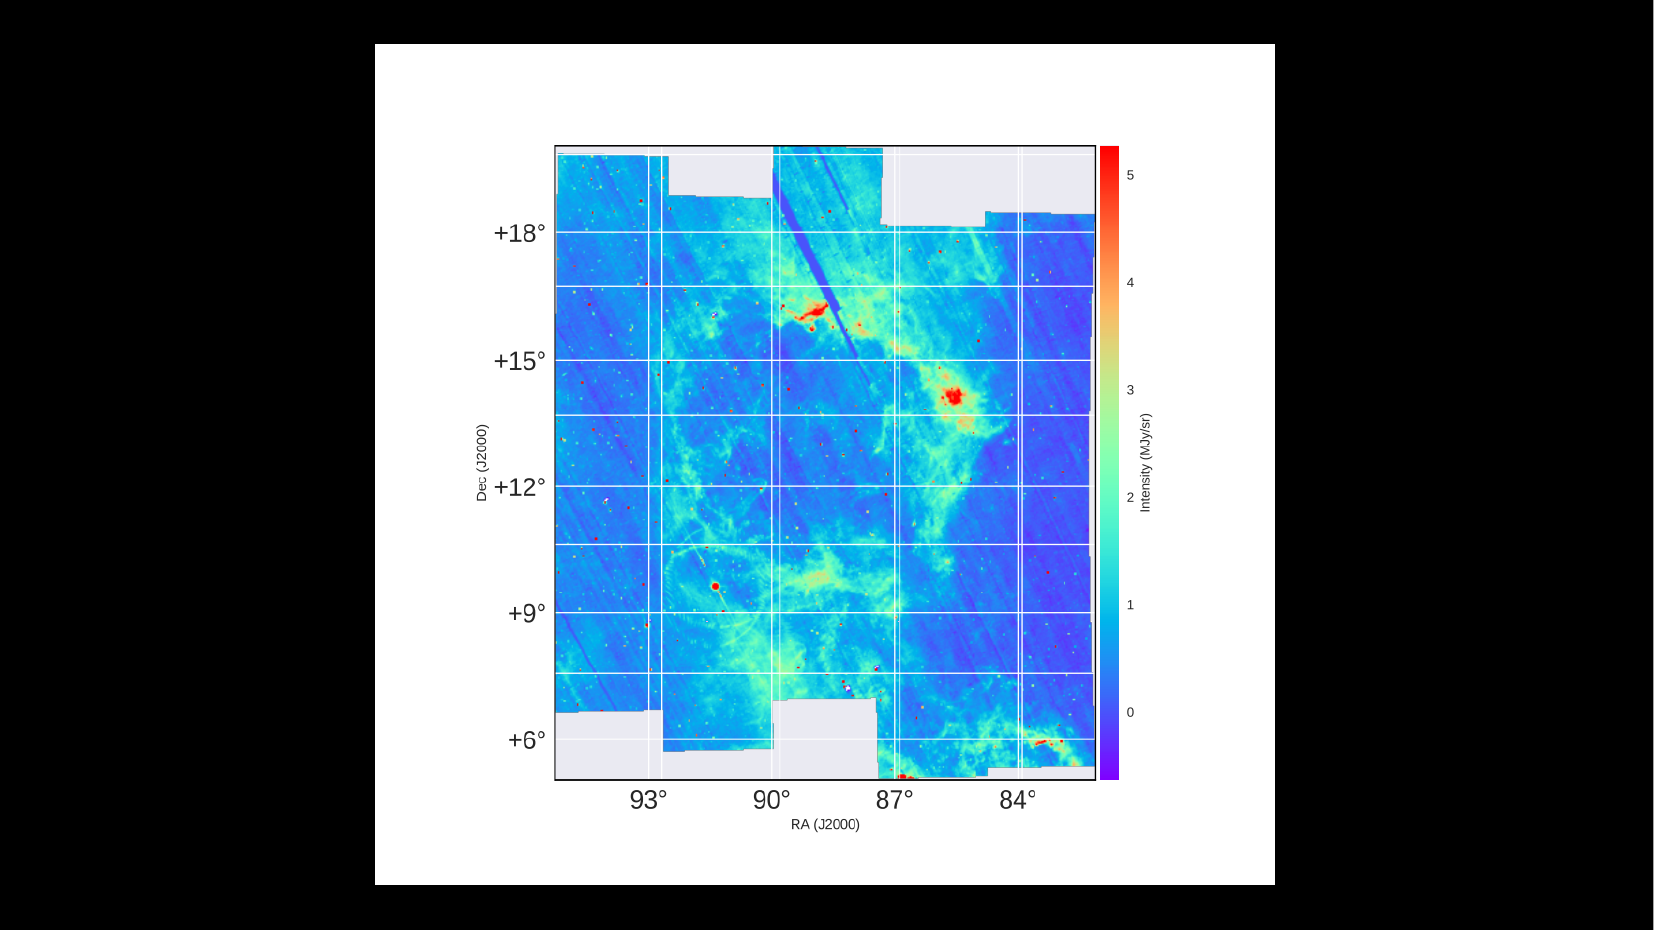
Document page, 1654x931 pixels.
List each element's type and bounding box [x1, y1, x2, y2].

picture [375, 44, 1275, 885]
